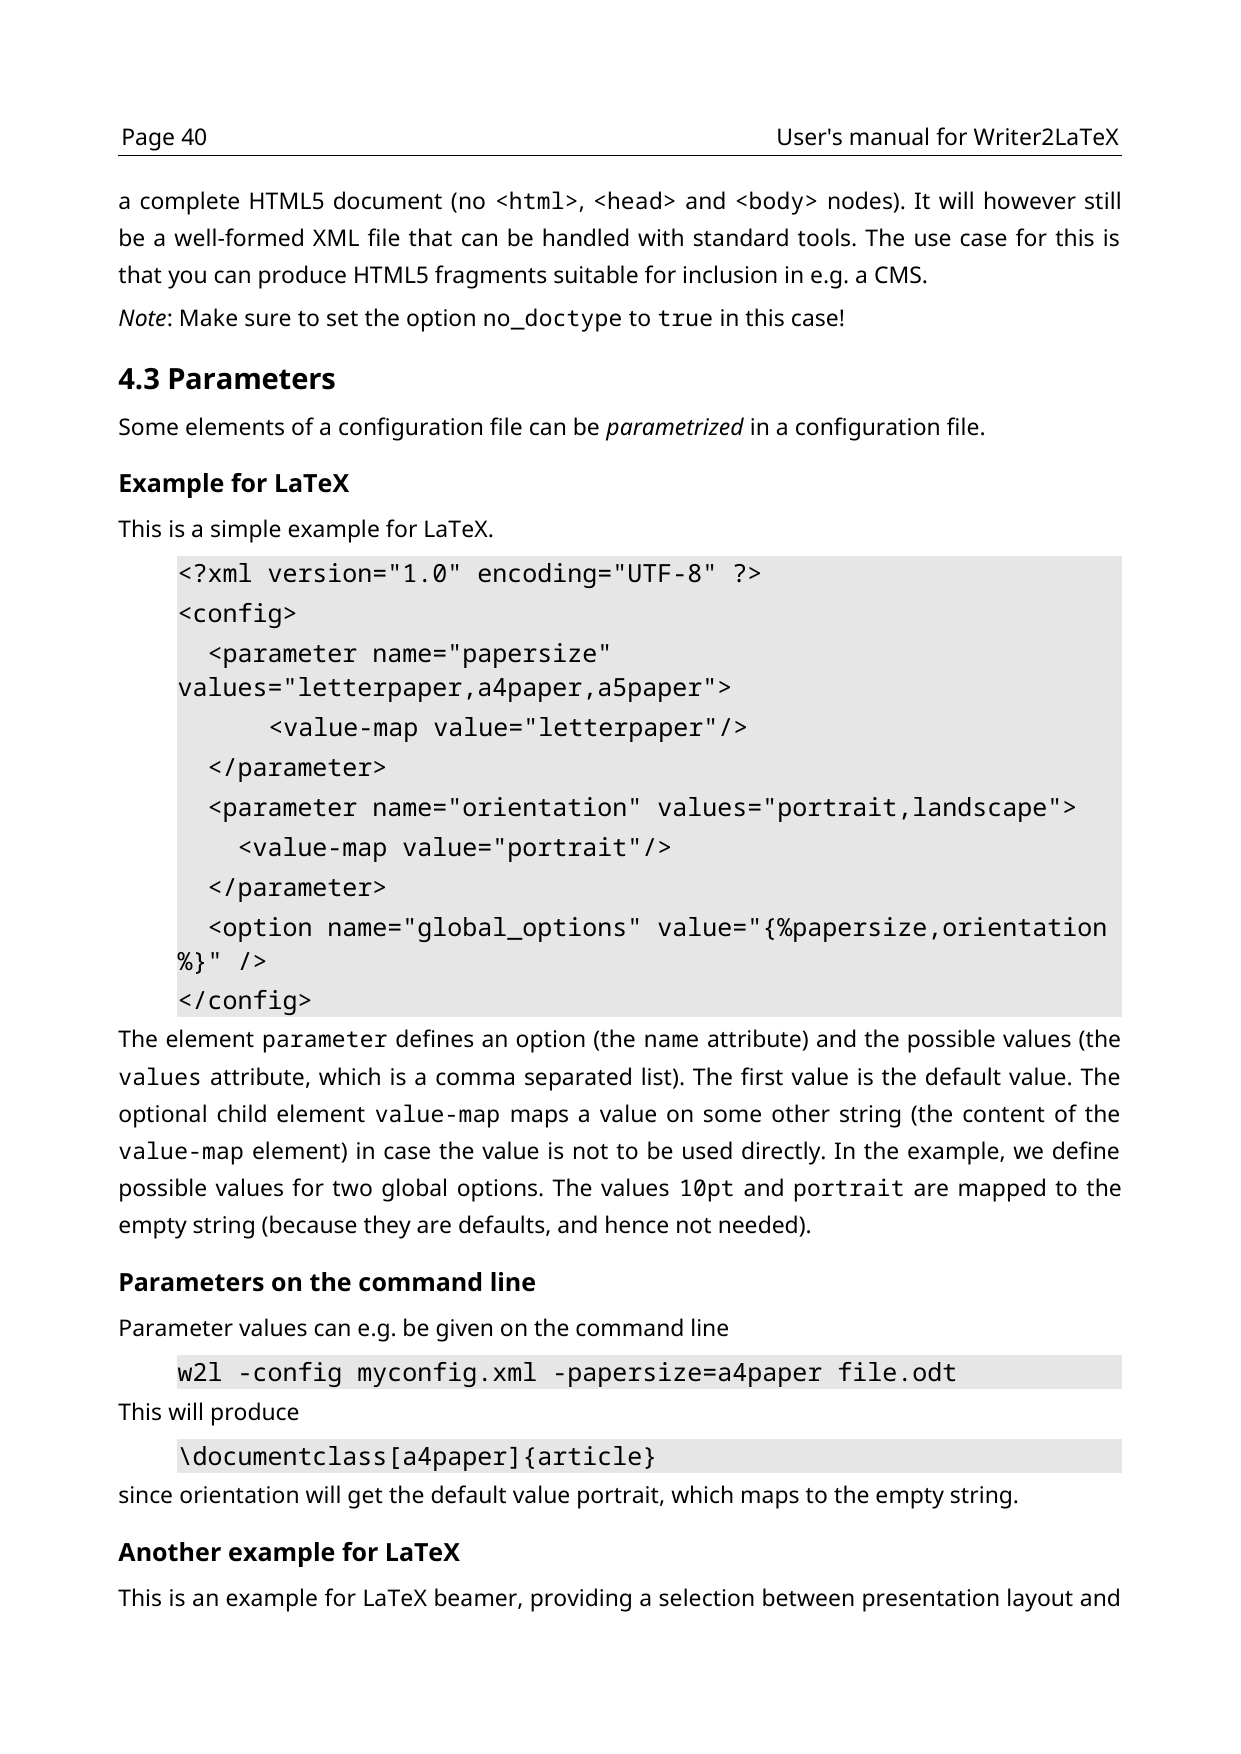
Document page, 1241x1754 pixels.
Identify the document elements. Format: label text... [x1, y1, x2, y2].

subtitle Another example for LaTeX [118, 1535, 1122, 1569]
text <parameter name="orientation" values="portrait,landscape"> [177, 790, 1122, 824]
text </config> [177, 983, 1122, 1017]
subtitle Parameters [118, 358, 1122, 398]
text This is a simple example for LaTeX. [118, 513, 1122, 544]
text The element parameter defines an option (the name attribute) and the possible values (the values attribute, which is a comma separated list). The first value is the default value. The optional child element value-map maps a value on some other string (the content of the value-map element) in case the value is not to be used directly. In the example, we define possible values for two global options. The values 10pt and portrait are mapped to the empty string (because they are defaults, and hence not needed). [118, 1023, 1122, 1240]
text This will produce [118, 1395, 1122, 1426]
text \documentclass[a4paper]{article} [177, 1439, 1122, 1473]
text Some elements of a configuration file can be parametrized in a configuration file. [118, 410, 1122, 441]
text a complete HTML5 document (no <html>, <head> and <body> nodes). It will however still be a well-formed XML file that can be handled with standard tools. The use case for this is that you can produce HTML5 fragments suitable for inclusion in e.g. a CMS. [118, 184, 1122, 290]
subtitle Example for LaTeX [118, 466, 1122, 500]
text Parameter values can e.g. be given on the command line [118, 1312, 1122, 1343]
text w2l -config myconfig.xml -papersize=a4paper file.odt [177, 1355, 1122, 1389]
text <?xml version="1.0" encoding="UTF-8" ?> [177, 556, 1122, 590]
subtitle Parameters on the command line [118, 1265, 1122, 1299]
text Note: Make sure to set the option no_doctype to true in this case! [118, 302, 1122, 333]
text since orientation will get the default value portrait, which maps to the empty string. [118, 1479, 1122, 1510]
text <config> [177, 596, 1122, 630]
text <option name="global_options" value="{%papersize,orientation%}" /> [177, 909, 1122, 977]
text </parameter> [177, 869, 1122, 903]
text <parameter name="papersize" values="letterpaper,a4paper,a5paper"> [177, 636, 1122, 704]
text <value-map value="letterpaper"/> [177, 710, 1122, 744]
text This is an example for LaTeX beamer, providing a selection between presentation layout and [118, 1581, 1122, 1612]
text </parameter> [177, 750, 1122, 784]
text <value-map value="portrait"/> [177, 830, 1122, 864]
